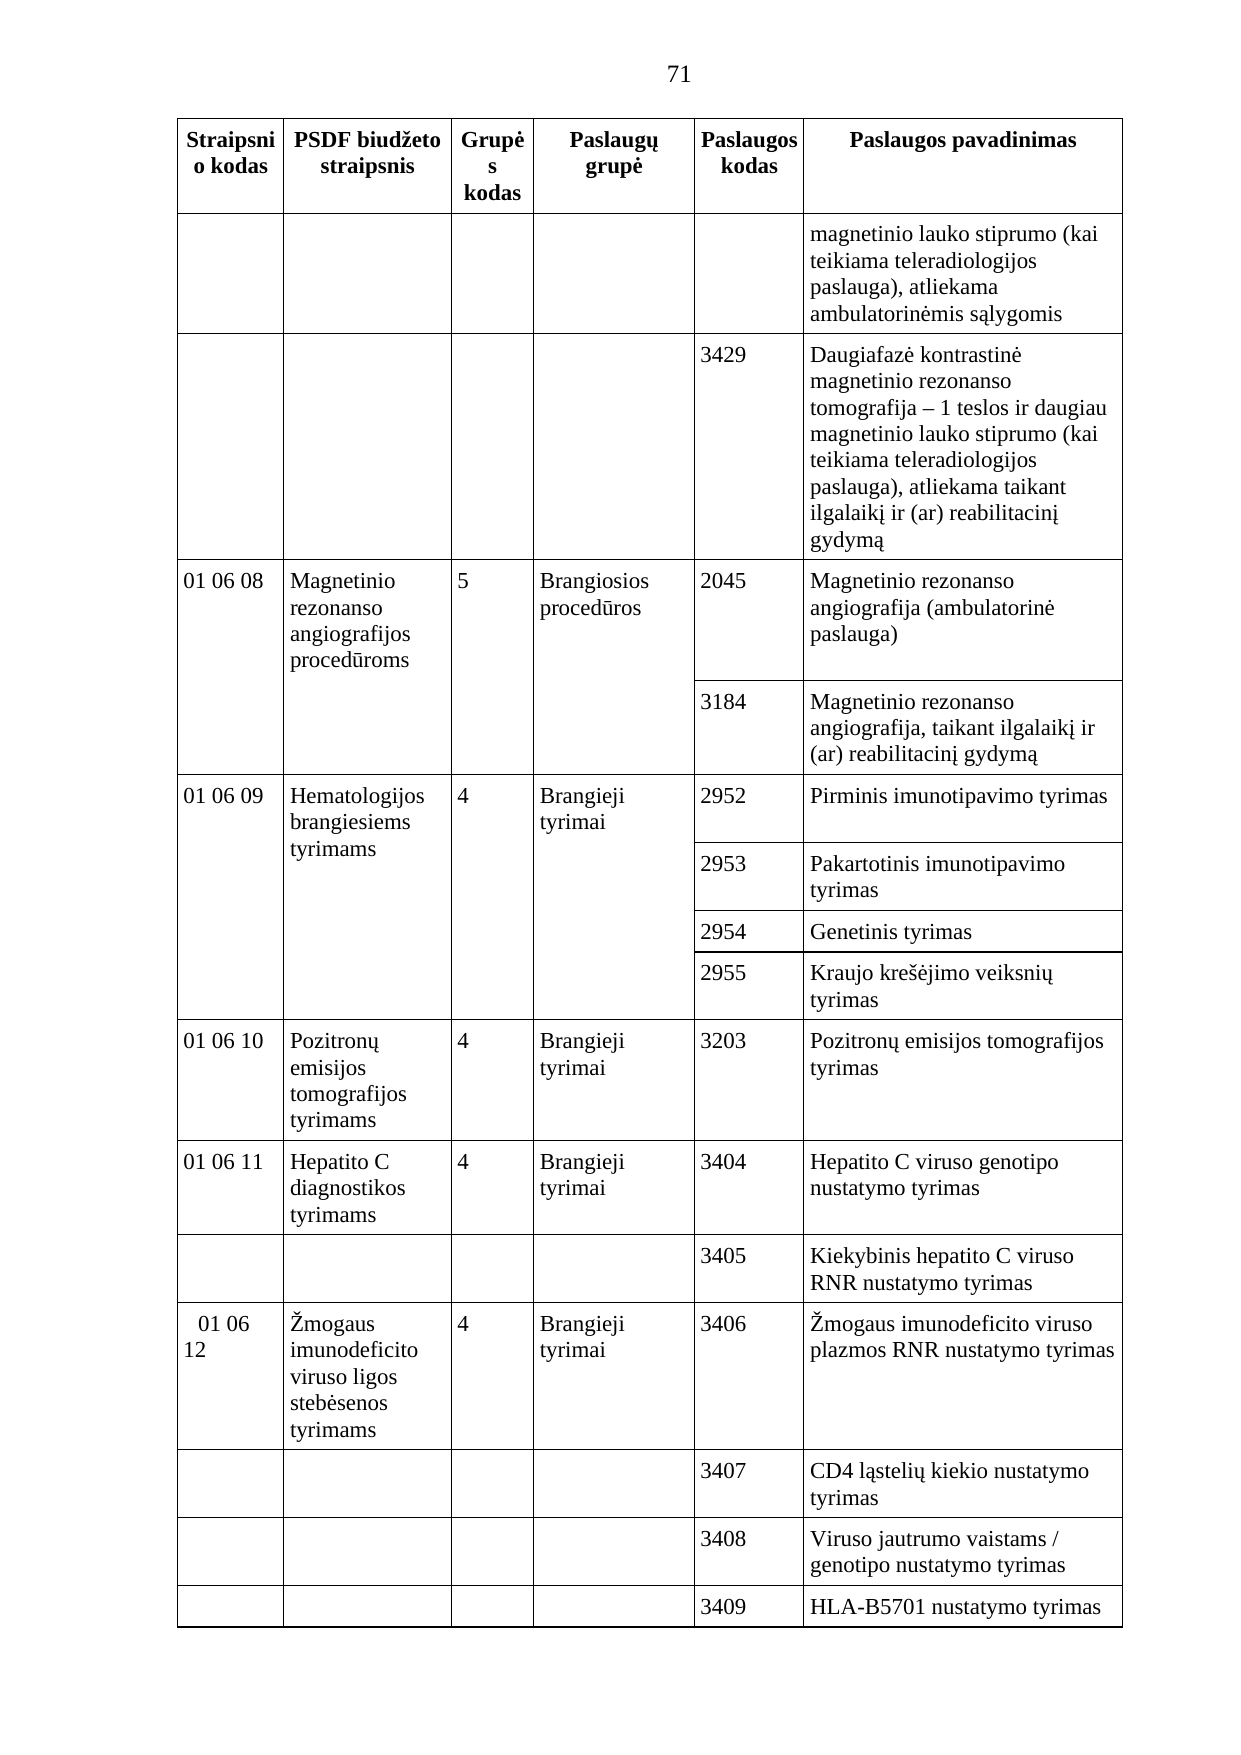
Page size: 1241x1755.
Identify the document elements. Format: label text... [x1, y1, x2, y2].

table_cell 4 [452, 1303, 533, 1449]
table_cell Hepatito C diagnostikos tyrimams [284, 1141, 451, 1234]
table_cell 3203 [695, 1020, 803, 1140]
table_cell Hepatito C viruso genotipo nustatymo tyrimas [804, 1141, 1122, 1234]
table_cell [284, 951, 451, 1019]
table_cell Genetinis tyrimas [804, 911, 1122, 951]
table_cell Hematologijos brangiesiems tyrimams [284, 775, 451, 951]
table_cell 4 [452, 1020, 533, 1140]
table_cell 3429 [695, 334, 803, 559]
table_cell Pirminis imunotipavimo tyrimas [804, 775, 1122, 842]
table_cell [534, 680, 694, 774]
table_cell 01 06 12 [178, 1303, 283, 1449]
table_header Paslaugos kodas [695, 119, 803, 212]
table_header Grupės kodas [452, 119, 533, 212]
table_cell 01 06 10 [178, 1020, 283, 1140]
table_cell [178, 1586, 283, 1626]
table_cell Magnetinio rezonanso angiografija (ambulatorinė paslauga) [804, 560, 1122, 680]
table_cell [284, 680, 451, 774]
table_cell CD4 ląstelių kiekio nustatymo tyrimas [804, 1450, 1122, 1517]
table_cell Magnetinio rezonanso angiografijos procedūroms [284, 560, 451, 680]
table_cell Brangiosios procedūros [534, 560, 694, 680]
table_cell [284, 214, 451, 333]
table_cell 5 [452, 560, 533, 680]
table_cell [452, 1450, 533, 1517]
table_cell [534, 1586, 694, 1626]
table_cell [452, 951, 533, 1019]
table_cell Žmogaus imunodeficito viruso ligos stebėsenos tyrimams [284, 1303, 451, 1449]
table_cell [452, 1235, 533, 1302]
table_cell 3406 [695, 1303, 803, 1449]
table_cell Kiekybinis hepatito C viruso RNR nustatymo tyrimas [804, 1235, 1122, 1302]
table_cell [178, 1235, 283, 1302]
table_cell Magnetinio rezonanso angiografija, taikant ilgalaikį ir (ar) reabilitacinį gydymą [804, 681, 1122, 774]
table_cell [452, 214, 533, 333]
table_cell Kraujo krešėjimo veiksnių tyrimas [804, 953, 1122, 1019]
table_cell 3404 [695, 1141, 803, 1234]
table_cell [452, 1586, 533, 1626]
table_cell magnetinio lauko stiprumo (kai teikiama teleradiologijos paslauga), atliekama ambulatorinėmis sąlygomis [804, 214, 1122, 333]
table_cell [178, 910, 283, 951]
table_cell [452, 334, 533, 559]
table_cell 3405 [695, 1235, 803, 1302]
table_cell [452, 680, 533, 774]
table_cell 01 06 09 [178, 775, 283, 842]
table_header Paslaugų grupė [534, 119, 694, 212]
table_cell 2045 [695, 560, 803, 680]
table_cell Brangieji tyrimai [534, 775, 694, 842]
table_cell [534, 1450, 694, 1517]
table_cell 4 [452, 1141, 533, 1234]
table_cell Brangieji tyrimai [534, 1141, 694, 1234]
table_cell [284, 1518, 451, 1585]
table_cell [284, 1586, 451, 1626]
table_cell [178, 1518, 283, 1585]
table_cell [534, 842, 694, 910]
table_header Paslaugos pavadinimas [804, 119, 1122, 212]
table_cell [534, 1235, 694, 1302]
table_cell [178, 214, 283, 333]
table_cell [695, 214, 803, 333]
table_cell Brangieji tyrimai [534, 1303, 694, 1449]
table_cell 2955 [695, 953, 803, 1019]
table_header PSDF biudžeto straipsnis [284, 119, 451, 212]
table_cell 01 06 08 [178, 560, 283, 680]
table_cell [534, 910, 694, 951]
table_cell 2953 [695, 843, 803, 910]
table_cell Pozitronų emisijos tomografijos tyrimas [804, 1020, 1122, 1140]
table_cell Žmogaus imunodeficito viruso plazmos RNR nustatymo tyrimas [804, 1303, 1122, 1449]
table_cell [452, 910, 533, 951]
table_cell Daugiafazė kontrastinė magnetinio rezonanso tomografija – 1 teslos ir daugiau magnetinio lauko stiprumo (kai teikiama teleradiologijos paslauga), atliekama taikant ilgalaikį ir (ar) reabilitacinį gydymą [804, 334, 1122, 559]
table_cell [534, 1518, 694, 1585]
table_cell [178, 1450, 283, 1517]
table_cell 3184 [695, 681, 803, 774]
table_cell [534, 951, 694, 1019]
table_cell 2952 [695, 775, 803, 842]
table_cell 3407 [695, 1450, 803, 1517]
table_cell 3408 [695, 1518, 803, 1585]
table_cell Viruso jautrumo vaistams / genotipo nustatymo tyrimas [804, 1518, 1122, 1585]
table_cell [534, 214, 694, 333]
table_cell HLA-B5701 nustatymo tyrimas [804, 1586, 1122, 1626]
table_cell [178, 842, 283, 910]
table_cell [534, 334, 694, 559]
table_cell Pakartotinis imunotipavimo tyrimas [804, 843, 1122, 910]
table_cell Pozitronų emisijos tomografijos tyrimams [284, 1020, 451, 1140]
table_cell [178, 680, 283, 774]
table_cell [284, 1450, 451, 1517]
table_cell 01 06 11 [178, 1141, 283, 1234]
table_cell 4 [452, 775, 533, 842]
table_cell 2954 [695, 911, 803, 951]
table_cell [178, 334, 283, 559]
table_cell [452, 842, 533, 910]
table_cell [284, 1235, 451, 1302]
table_cell Brangieji tyrimai [534, 1020, 694, 1140]
table_cell [178, 951, 283, 1019]
table_header Straipsnio kodas [178, 119, 283, 212]
table_cell [284, 334, 451, 559]
table_cell 3409 [695, 1586, 803, 1626]
table_cell [452, 1518, 533, 1585]
